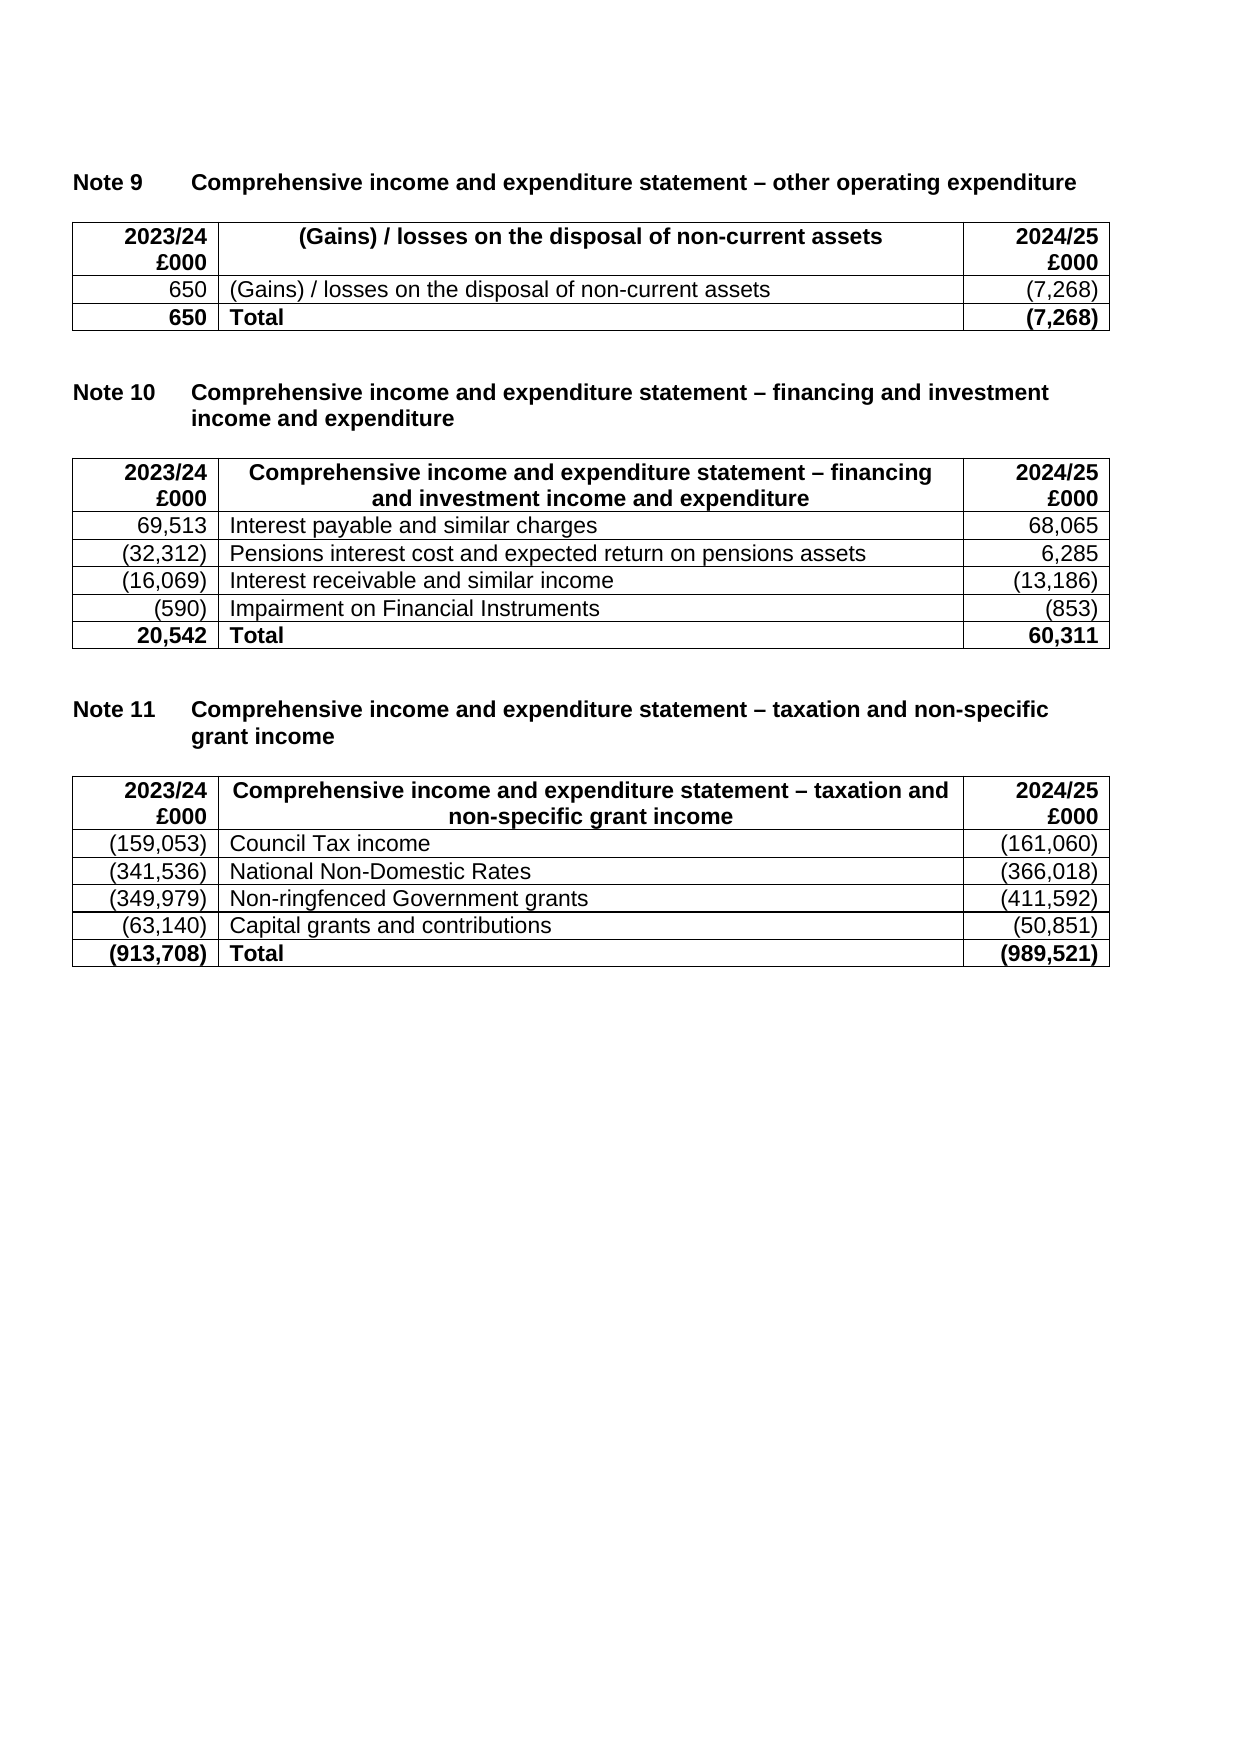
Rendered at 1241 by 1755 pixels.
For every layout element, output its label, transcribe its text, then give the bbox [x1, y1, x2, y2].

table_header 2024/25 £000 [964, 223, 1109, 275]
table_cell (63,140) [73, 913, 218, 939]
table_cell Interest payable and similar charges [219, 512, 963, 539]
table_cell (16,069) [73, 567, 218, 593]
table_header Comprehensive income and expenditure statement – taxation and non-specific grant income [219, 777, 963, 829]
table_cell (341,536) [73, 858, 218, 884]
table_header 2024/25 £000 [964, 777, 1109, 829]
subtitle Note 10 Comprehensive income and expenditure statement – financing and investment income and expenditure [73, 378, 1109, 431]
table_cell 650 [73, 276, 218, 303]
table_cell (349,979) [73, 885, 218, 911]
table_cell Non-ringfenced Government grants [219, 885, 963, 911]
table_cell Interest receivable and similar income [219, 567, 963, 593]
table_cell Council Tax income [219, 830, 963, 857]
table_cell (989,521) [964, 940, 1109, 966]
table_cell (Gains) / losses on the disposal of non-current assets [219, 276, 963, 303]
table_cell (411,592) [964, 885, 1109, 911]
table_header Comprehensive income and expenditure statement – financing and investment income and expenditure [219, 459, 963, 511]
table_header 2023/24 £000 [73, 459, 218, 511]
table_cell Total [219, 622, 963, 648]
table_cell Total [219, 304, 963, 330]
table_cell 68,065 [964, 512, 1109, 539]
subtitle Note 9 Comprehensive income and expenditure statement – other operating expenditure [73, 169, 1109, 195]
table_cell 69,513 [73, 512, 218, 539]
table_cell Total [219, 940, 963, 966]
table_cell (913,708) [73, 940, 218, 966]
table_cell (590) [73, 595, 218, 621]
subtitle Note 11 Comprehensive income and expenditure statement – taxation and non-specific grant income [73, 696, 1109, 749]
table_cell (853) [964, 595, 1109, 621]
table_cell National Non-Domestic Rates [219, 858, 963, 884]
table_cell (7,268) [964, 276, 1109, 303]
table_cell Pensions interest cost and expected return on pensions assets [219, 540, 963, 566]
table_header 2023/24 £000 [73, 223, 218, 275]
table_header 2024/25 £000 [964, 459, 1109, 511]
table_cell (366,018) [964, 858, 1109, 884]
table_header (Gains) / losses on the disposal of non-current assets [219, 223, 963, 275]
table_cell (161,060) [964, 830, 1109, 857]
table_header 2023/24 £000 [73, 777, 218, 829]
table_cell 60,311 [964, 622, 1109, 648]
table_cell (13,186) [964, 567, 1109, 593]
table_cell 6,285 [964, 540, 1109, 566]
table_cell 20,542 [73, 622, 218, 648]
table_cell Capital grants and contributions [219, 913, 963, 939]
table_cell (159,053) [73, 830, 218, 857]
table_cell (7,268) [964, 304, 1109, 330]
table_cell Impairment on Financial Instruments [219, 595, 963, 621]
table_cell (32,312) [73, 540, 218, 566]
table_cell 650 [73, 304, 218, 330]
table_cell (50,851) [964, 913, 1109, 939]
